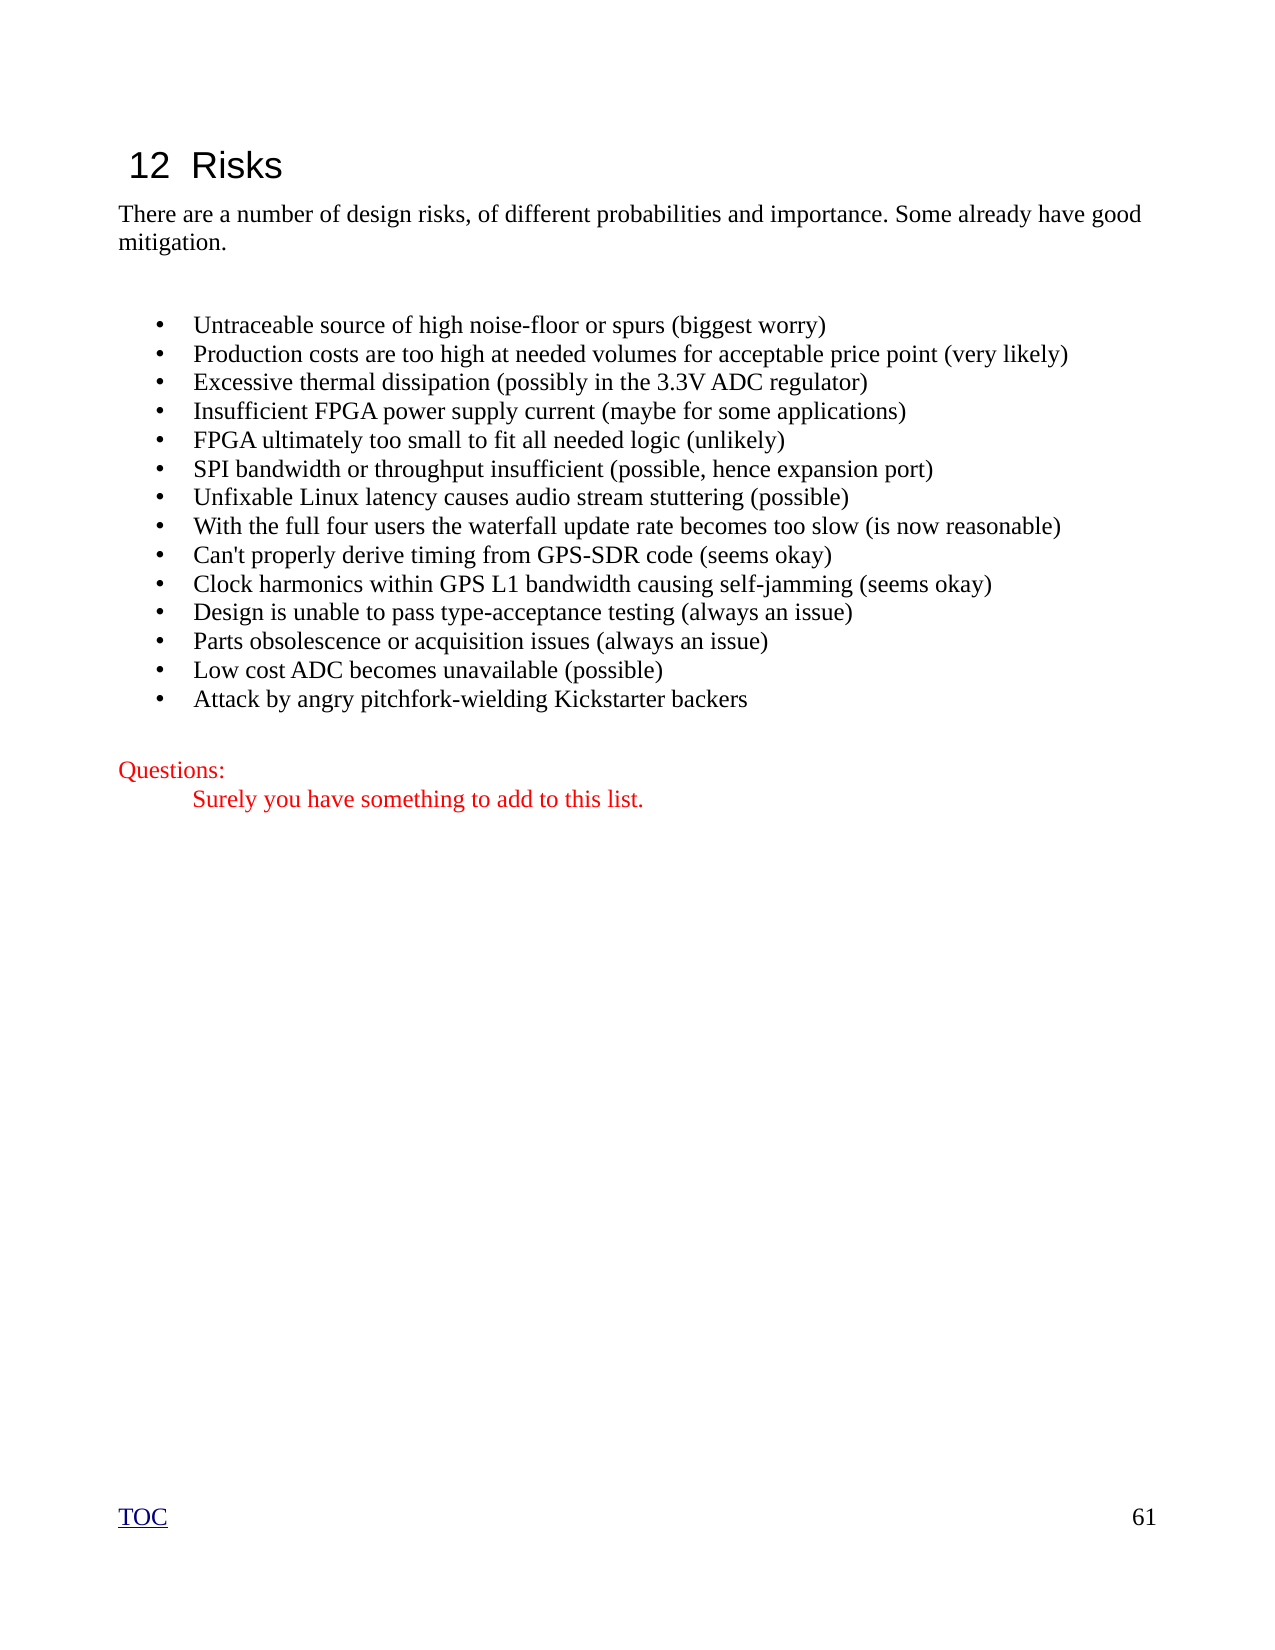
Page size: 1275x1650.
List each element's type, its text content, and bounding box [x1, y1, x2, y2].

subtitle Risks [118, 143, 1157, 186]
list Attack by angry pitchfork-wielding Kickstarter backers [156, 684, 1157, 712]
list Low cost ADC becomes unavailable (possible) [156, 655, 1157, 684]
list Clock harmonics within GPS L1 bandwidth causing self-jamming (seems okay) [156, 569, 1157, 597]
list With the full four users the waterfall update rate becomes too slow (is now reasonable) [156, 511, 1157, 540]
list Untraceable source of high noise-floor or spurs (biggest worry) [156, 310, 1157, 339]
list Unfixable Linux latency causes audio stream stuttering (possible) [156, 482, 1157, 511]
list SPI bandwidth or throughput insufficient (possible, hence expansion port) [156, 454, 1157, 482]
list Excessive thermal dissipation (possibly in the 3.3V ADC regulator) [156, 367, 1157, 396]
list Design is unable to pass type-acceptance testing (always an issue) [156, 597, 1157, 626]
text There are a number of design risks, of different probabilities and importance. Some already have good mitigation. [118, 199, 1157, 256]
text Questions: [118, 756, 1157, 784]
list Production costs are too high at needed volumes for acceptable price point (very likely) [156, 339, 1157, 367]
list FPGA ultimately too small to fit all needed logic (unlikely) [156, 425, 1157, 454]
text Surely you have something to add to this list. [118, 784, 1157, 813]
list Can't properly derive timing from GPS-SDR code (seems okay) [156, 540, 1157, 569]
list Insufficient FPGA power supply current (maybe for some applications) [156, 396, 1157, 425]
list Parts obsolescence or acquisition issues (always an issue) [156, 626, 1157, 655]
